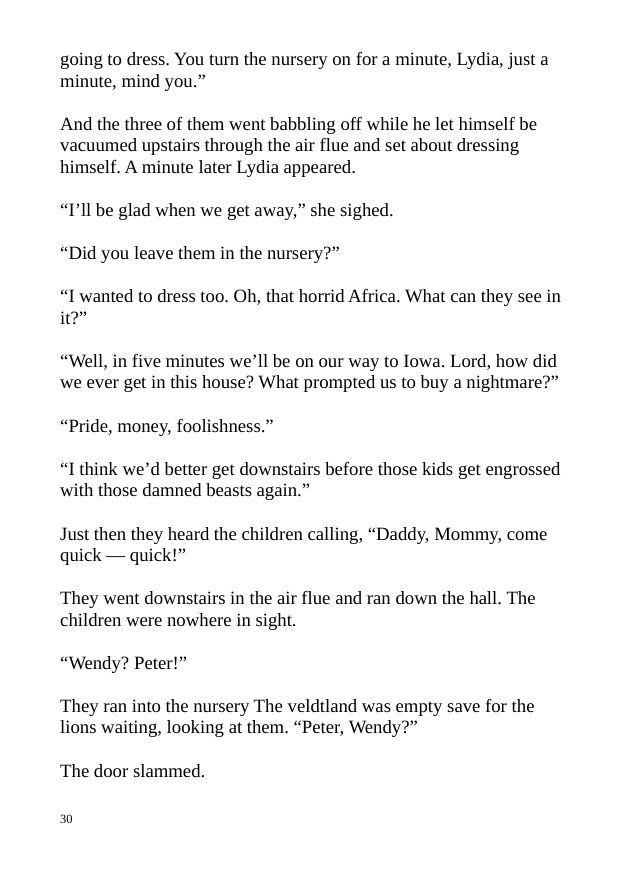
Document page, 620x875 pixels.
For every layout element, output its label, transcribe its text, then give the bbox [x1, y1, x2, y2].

text going to dress. You turn the nursery on for a minute, Lydia, just a minute, mind you.” And the three of them went babbling off while he let himself be vacuumed upstairs through the air flue and set about dressing himself. A minute later Lydia appeared. “I’ll be glad when we get away,” she sighed. “Did you leave them in the nursery?” “I wanted to dress too. Oh, that horrid Africa. What can they see in it?” “Well, in five minutes we’ll be on our way to Iowa. Lord, how did we ever get in this house? What prompted us to buy a nightmare?” “Pride, money, foolishness.” “I think we’d better get downstairs before those kids get engrossed with those damned beasts again.” Just then they heard the children calling, “Daddy, Mommy, come quick — quick!” They went downstairs in the air flue and ran down the hall. The children were nowhere in sight. “Wendy? Peter!” They ran into the nursery The veldtland was empty save for the lions waiting, looking at them. “Peter, Wendy?” The door slammed. [60, 48, 571, 781]
